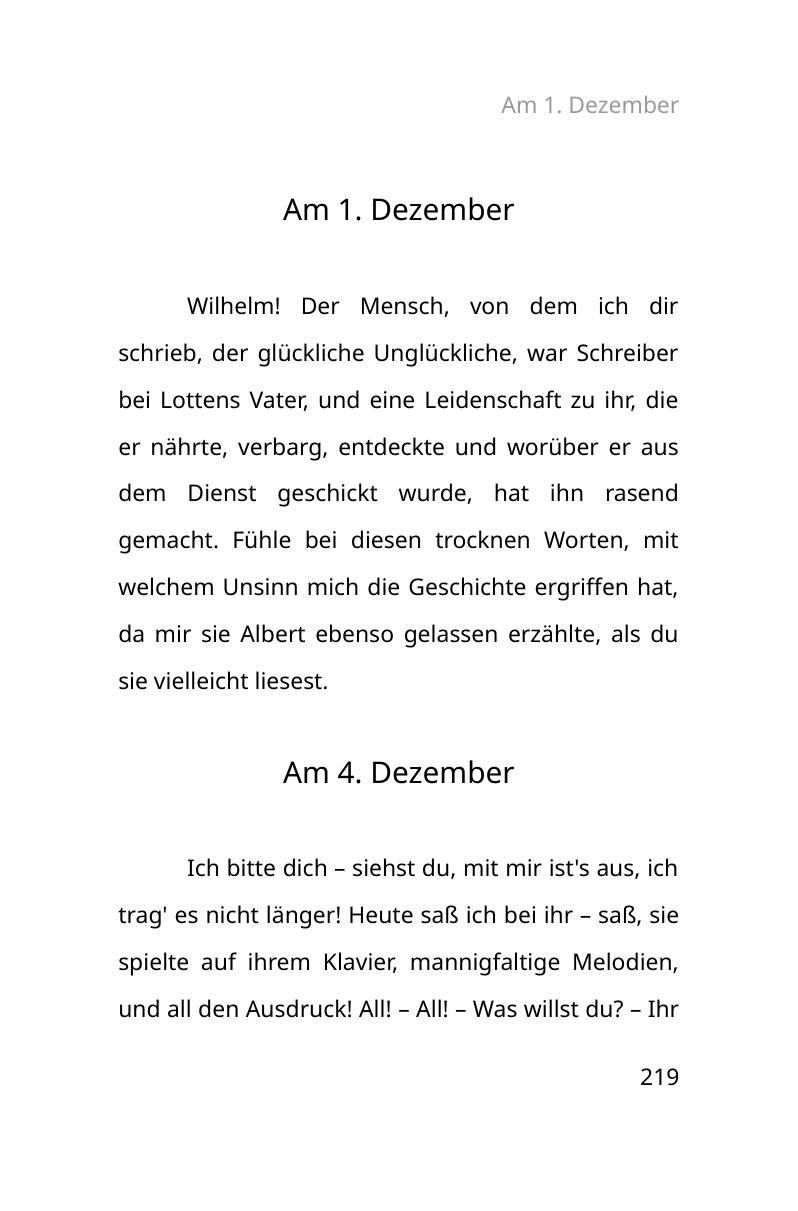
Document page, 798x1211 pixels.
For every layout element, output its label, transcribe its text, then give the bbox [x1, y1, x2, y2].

subtitle Am 1. Dezember [118, 149, 679, 229]
subtitle Am 4. Dezember [118, 747, 679, 792]
text Wilhelm! Der Mensch, von dem ich dir schrieb, der glückliche Unglückliche, war Schreiber bei Lottens Vater, und eine Leidenschaft zu ihr, die er nährte, verbarg, entdeckte und worüber er aus dem Dienst geschickt wurde, hat ihn rasend gemacht. Fühle bei diesen trocknen Worten, mit welchem Unsinn mich die Geschichte ergriffen hat, da mir sie Albert ebenso gelassen erzählte, als du sie vielleicht liesest. [118, 253, 679, 696]
text Ich bitte dich – siehst du, mit mir ist's aus, ich trag' es nicht länger! Heute saß ich bei ihr – saß, sie spielte auf ihrem Klavier, mannigfaltige Melodien, und all den Ausdruck! All! – All! – Was willst du? – Ihr [118, 816, 679, 1024]
